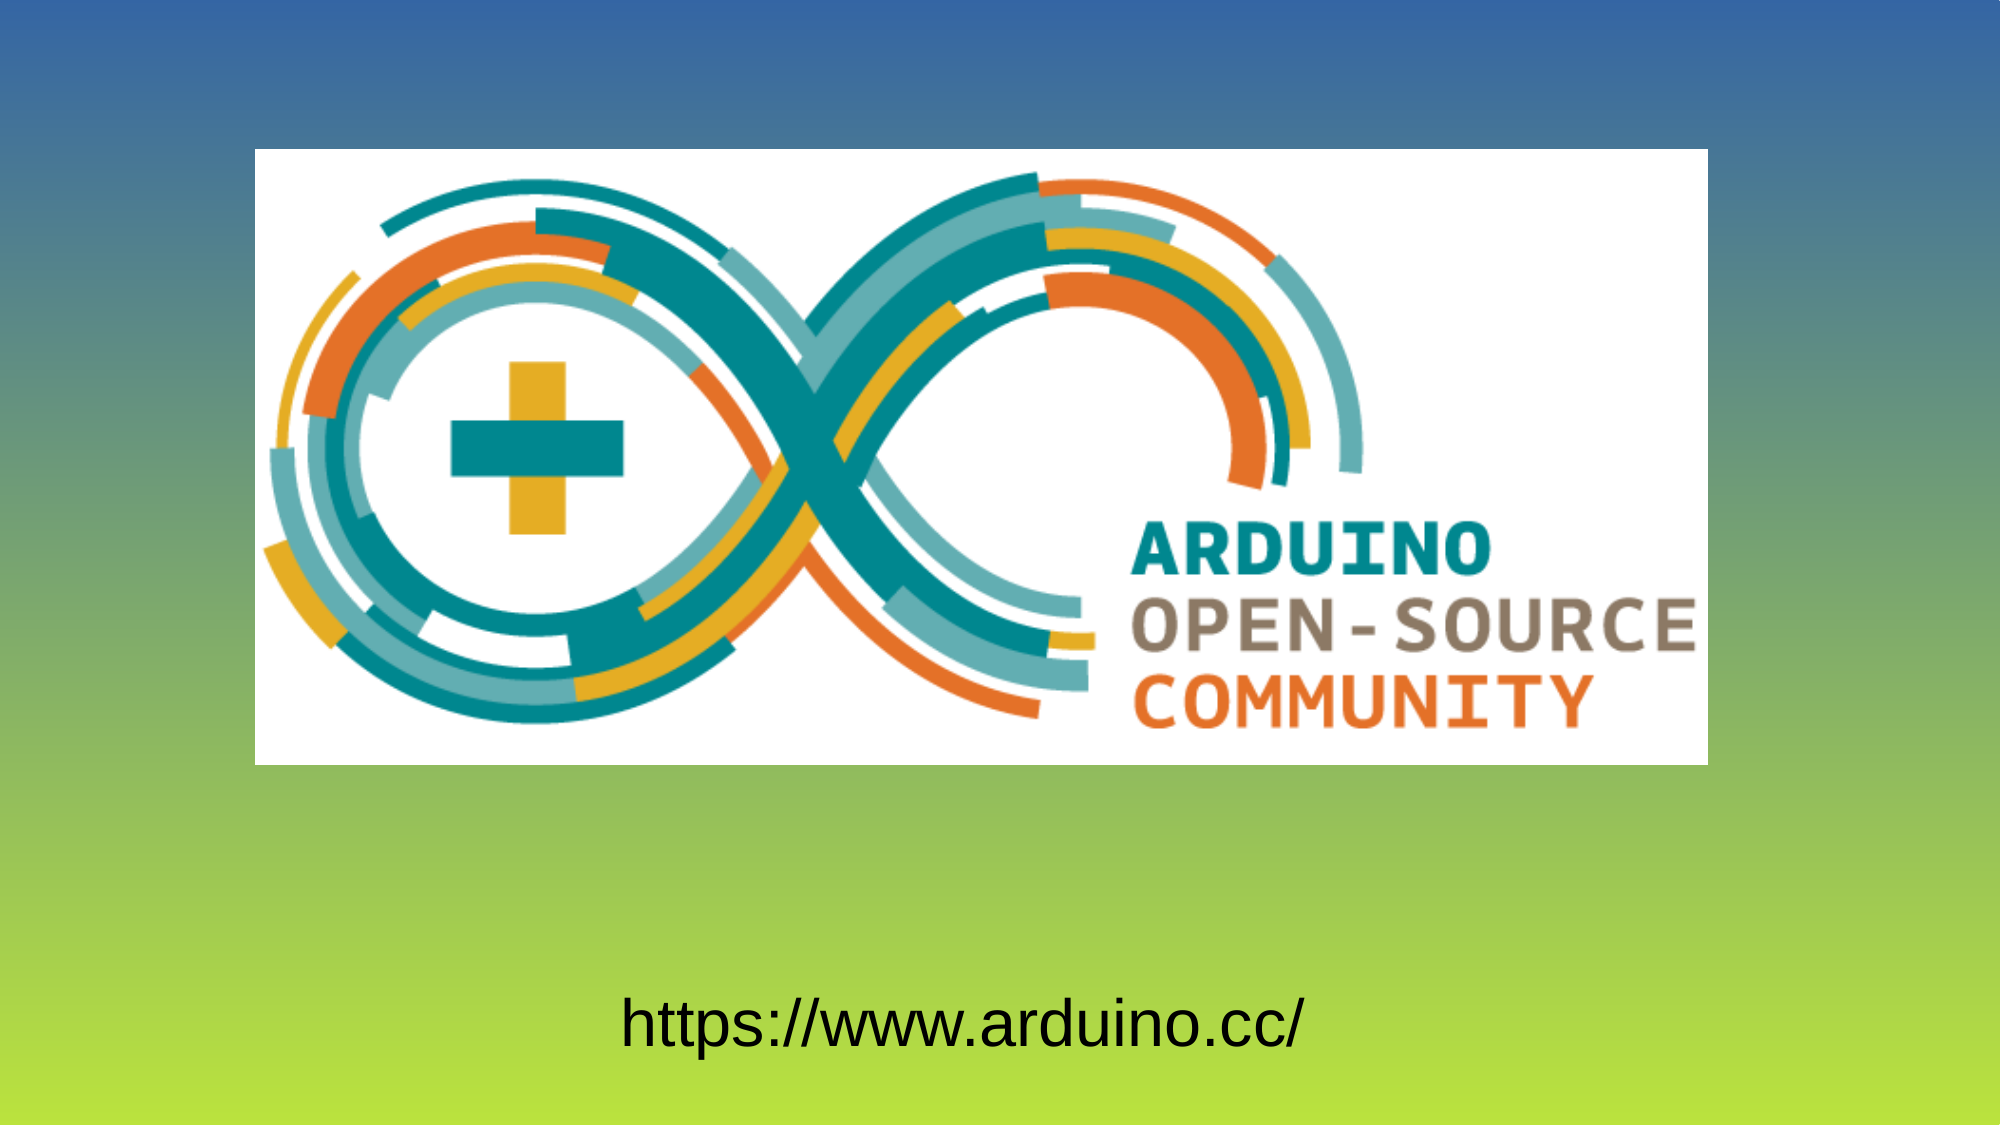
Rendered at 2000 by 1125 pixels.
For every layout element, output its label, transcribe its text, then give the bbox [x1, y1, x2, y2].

picture [255, 149, 1708, 766]
text_box https://www.arduino.cc/ [411, 978, 1516, 1096]
